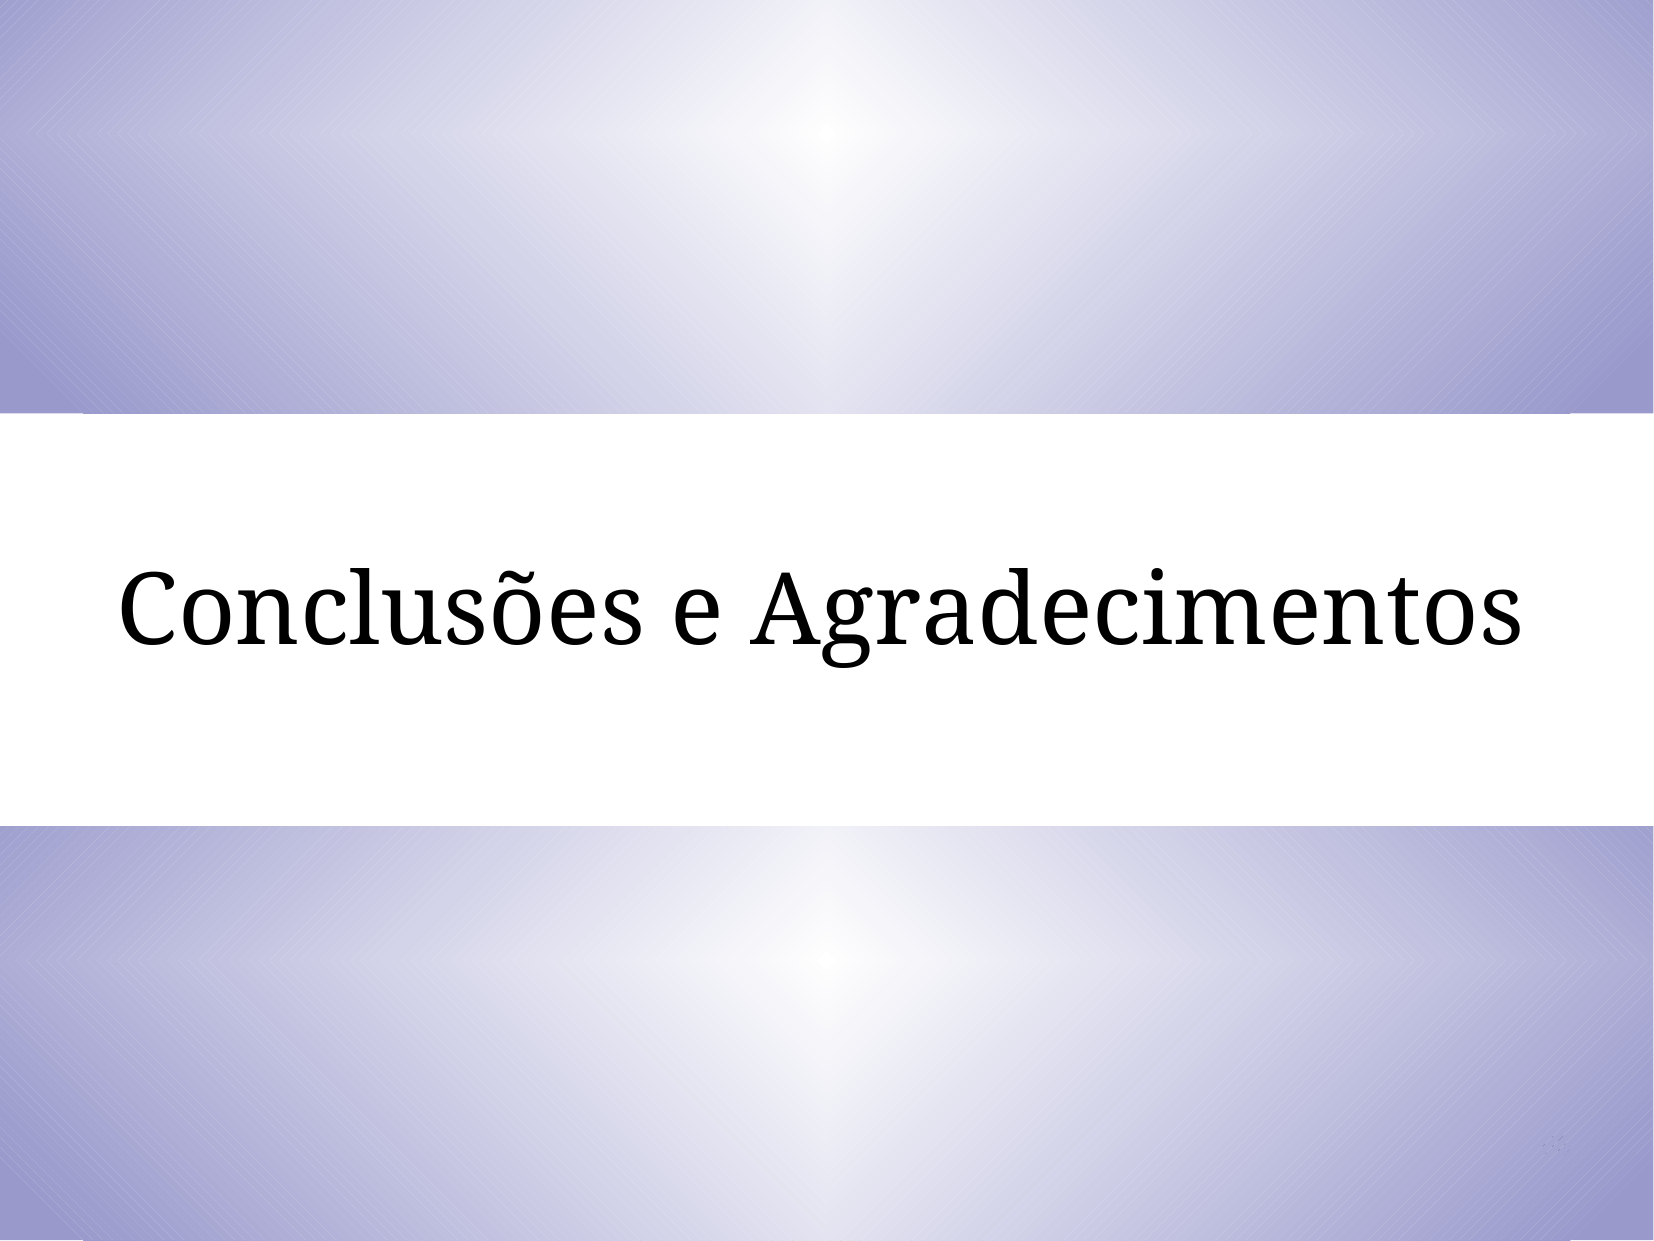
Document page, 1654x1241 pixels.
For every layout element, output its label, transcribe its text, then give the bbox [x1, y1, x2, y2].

title Conclusões e Agradecimentos [76, 501, 1565, 710]
